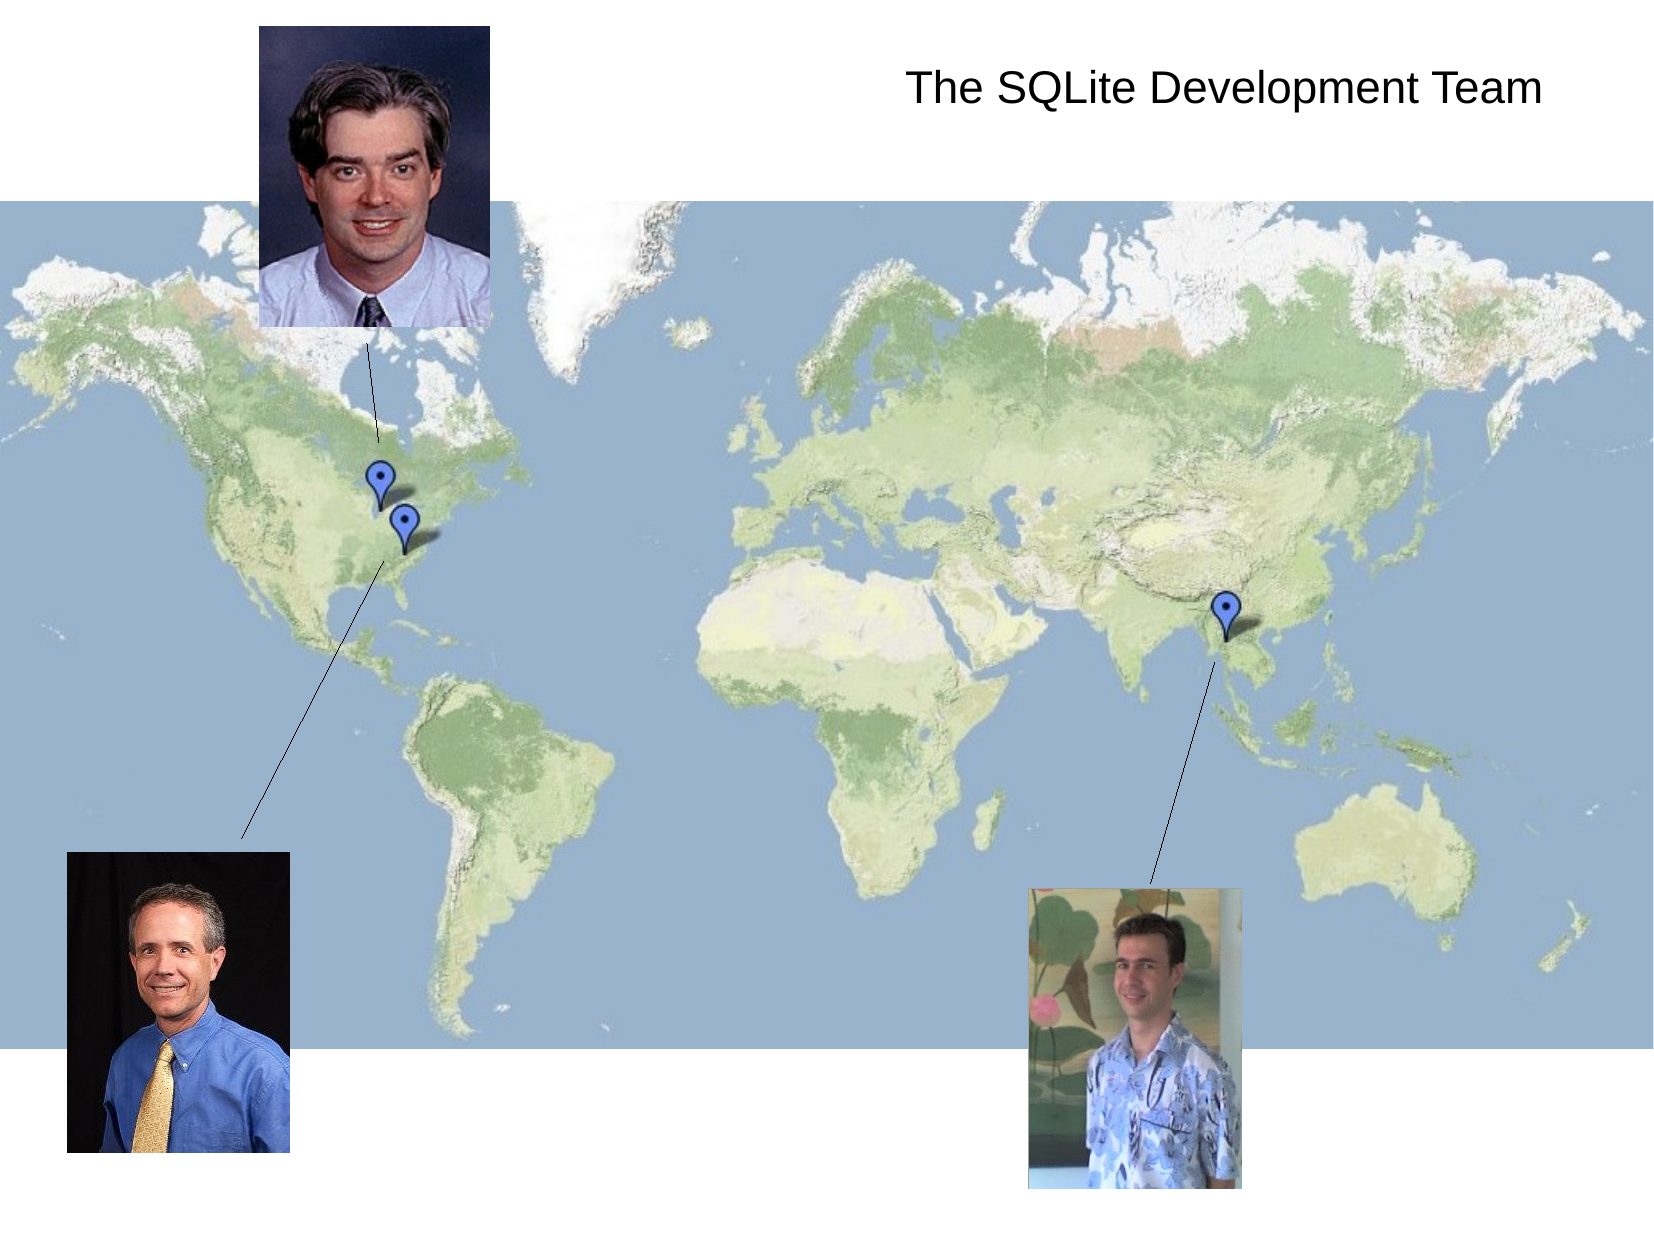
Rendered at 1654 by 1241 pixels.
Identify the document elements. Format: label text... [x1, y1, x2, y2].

picture [0, 26, 1654, 1189]
text_box The SQLite Development Team [890, 54, 1560, 123]
